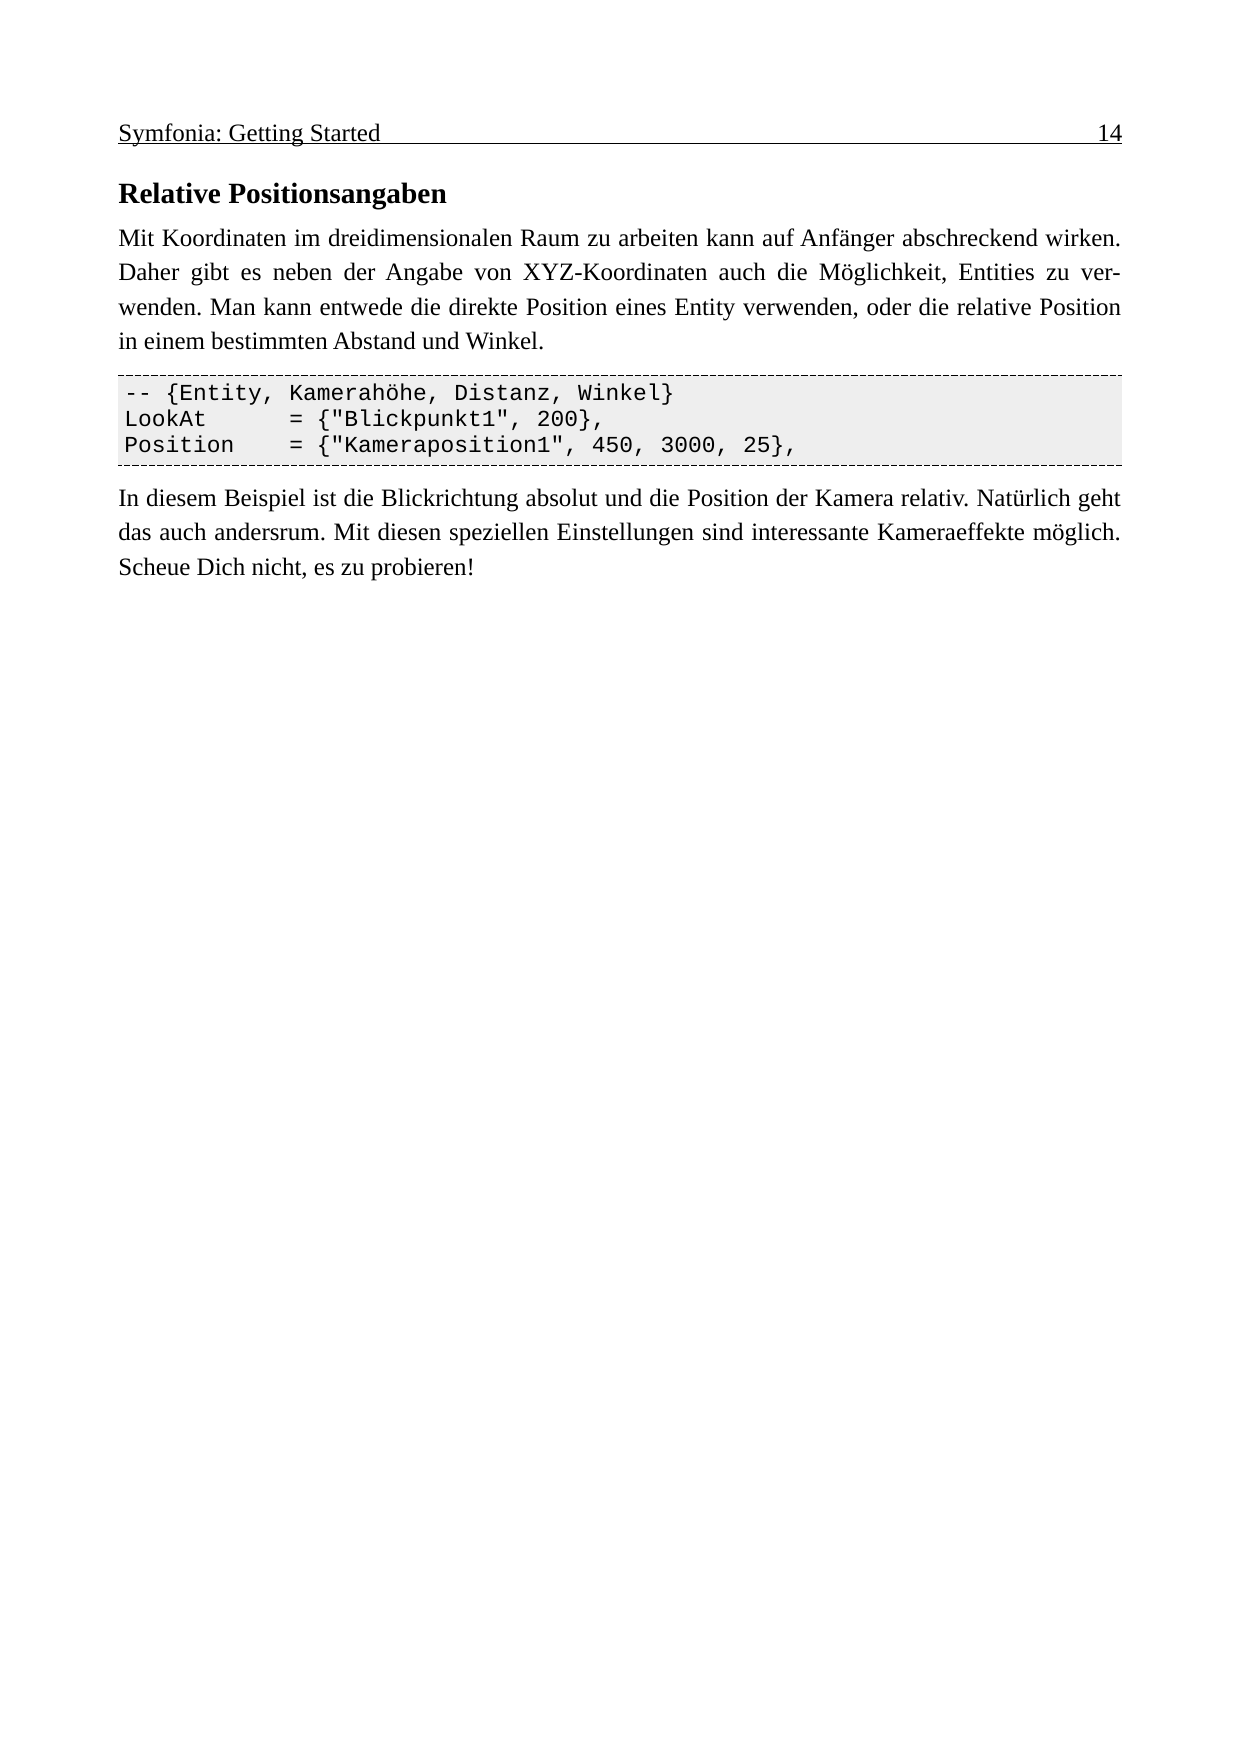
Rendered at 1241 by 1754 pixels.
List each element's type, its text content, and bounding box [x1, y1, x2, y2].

subtitle Relative Positionsangaben [118, 176, 1122, 210]
text In diesem Beispiel ist die Blickrichtung absolut und die Position der Kamera relativ. Natürlich geht das auch andersrum. Mit diesen speziellen Einstellungen sind interessante Kameraeffekte möglich. Scheue Dich nicht, es zu probieren! [118, 483, 1122, 580]
text Mit Koordinaten im dreidimensionalen Raum zu arbeiten kann auf Anfänger abschreckend wirken. Daher gibt es neben der Angabe von XYZ-Koordinaten auch die Möglichkeit, Entities zu ver-wenden. Man kann entwede die direkte Position eines Entity verwenden, oder die relative Position in einem bestimmten Abstand und Winkel. [118, 223, 1122, 355]
text -- {Entity, Kamerahöhe, Distanz, Winkel} LookAt = {"Blickpunkt1", 200}, Position = {"Kameraposition1", 450, 3000, 25}, [118, 375, 1122, 465]
